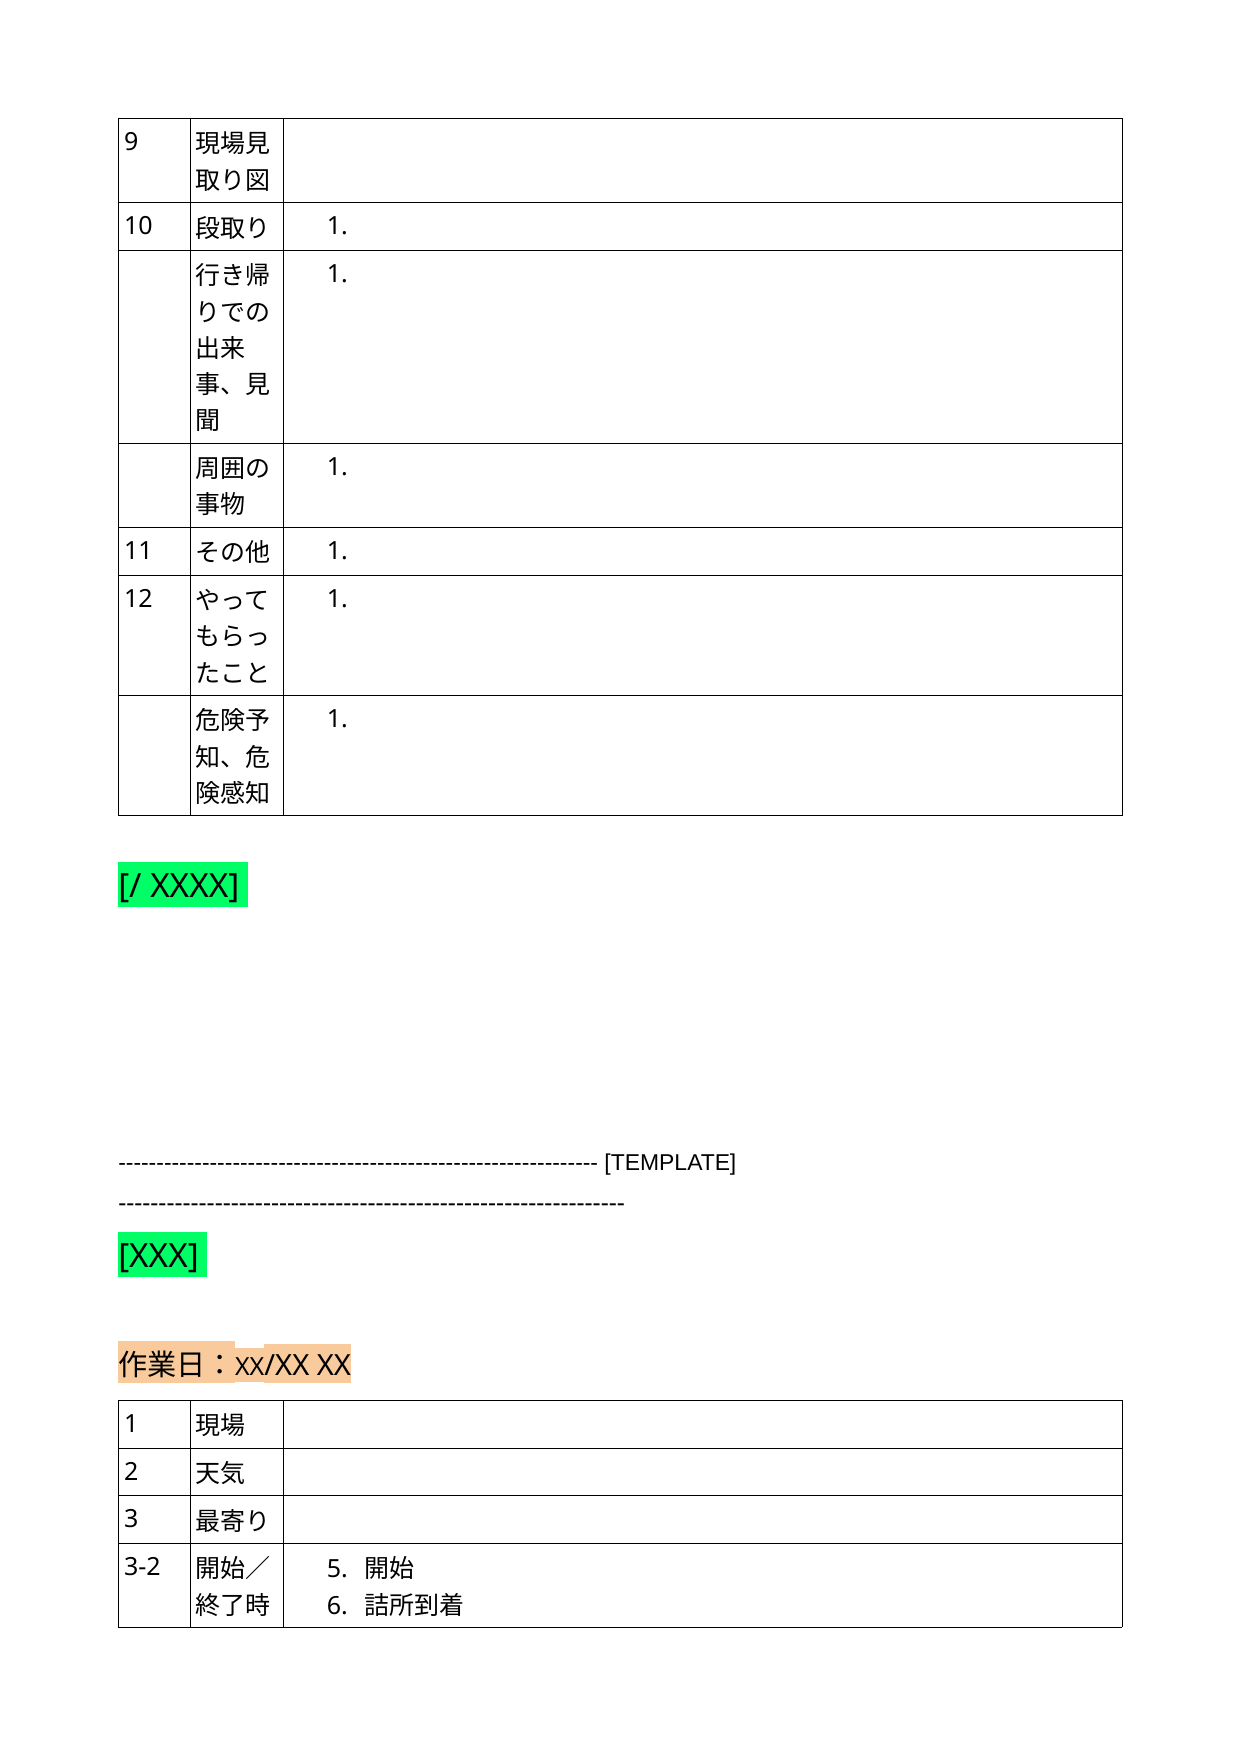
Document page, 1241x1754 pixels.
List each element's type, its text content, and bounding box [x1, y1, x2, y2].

table_cell 現場見取り図 [191, 119, 283, 202]
table_cell その他 [191, 528, 283, 575]
table_cell [119, 696, 190, 815]
text --------------------------------------------------------------- [118, 1185, 1122, 1219]
text [XXX] [118, 1232, 1122, 1277]
table_cell [284, 1449, 1122, 1495]
table_cell [284, 119, 1122, 202]
table_cell [284, 203, 1122, 250]
table_cell 12 [119, 576, 190, 695]
table_cell [284, 1496, 1122, 1543]
table_header 1 [119, 1401, 190, 1447]
table_cell やってもらったこと [191, 576, 283, 695]
table_cell 危険予知、危険感知 [191, 696, 283, 815]
table_cell [284, 251, 1122, 443]
table_cell 3 [119, 1496, 190, 1543]
table_cell [284, 576, 1122, 695]
table_cell [119, 444, 190, 527]
table_cell 段取り [191, 203, 283, 250]
table_cell [284, 696, 1122, 815]
table_cell 開始／終了時 [191, 1544, 283, 1627]
table_cell 9 [119, 119, 190, 202]
table_cell [284, 528, 1122, 575]
table_cell [284, 444, 1122, 527]
text [/ XXXX] [118, 862, 1122, 907]
text 作業日：XX/XX XX [118, 1341, 1122, 1383]
table_cell 周囲の事物 [191, 444, 283, 527]
table_cell [119, 251, 190, 443]
table_header 現場 [191, 1401, 283, 1447]
table_cell 10 [119, 203, 190, 250]
table_cell 行き帰りでの出来事、見聞 [191, 251, 283, 443]
table_cell 開始 詰所到着 [284, 1544, 1122, 1627]
text --------------------------------------------------------------- [TEMPLATE] [118, 1149, 1122, 1175]
table_cell 11 [119, 528, 190, 575]
table_cell 3-2 [119, 1544, 190, 1627]
table_cell 2 [119, 1449, 190, 1495]
table_header [284, 1401, 1122, 1447]
table_cell 最寄り [191, 1496, 283, 1543]
table_cell 天気 [191, 1449, 283, 1495]
